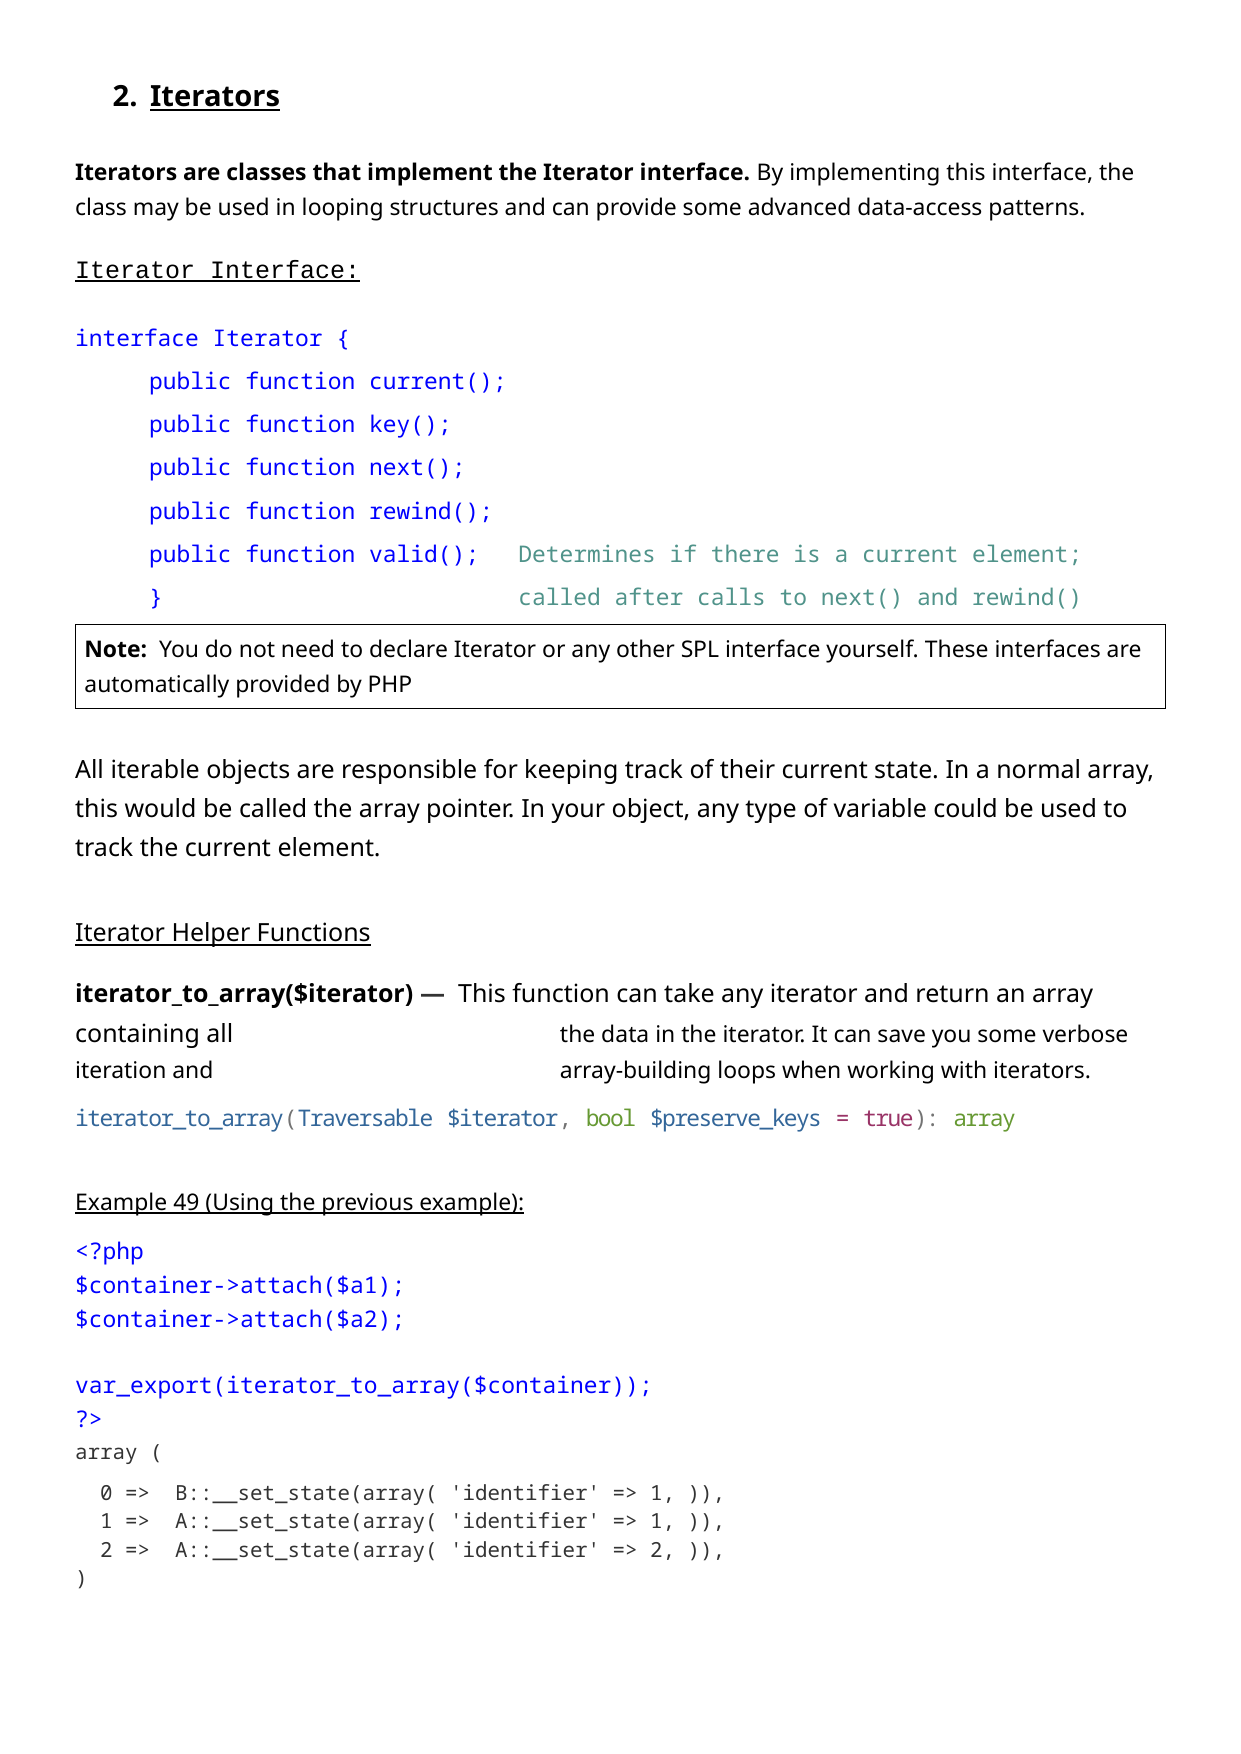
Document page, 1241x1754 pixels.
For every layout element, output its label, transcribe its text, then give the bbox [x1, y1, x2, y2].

list Iterators [112, 75, 1166, 115]
text public function current(); [149, 365, 1166, 396]
text ) [75, 1563, 1166, 1592]
text Example 49 (Using the previous example): [75, 1186, 1166, 1217]
text $container->attach($a2); [75, 1303, 1166, 1334]
text ?> [75, 1403, 1166, 1434]
text <?php [75, 1235, 1166, 1266]
text public function valid(); Determines if there is a current element; [149, 538, 1166, 569]
text public function next(); [149, 451, 1166, 483]
text $container->attach($a1); [75, 1269, 1166, 1300]
text Iterators are classes that implement the Iterator interface. By implementing this interface, the class may be used in looping structures and can provide some advanced data-access patterns. [75, 155, 1166, 223]
text 0 => B::__set_state(array( 'identifier' => 1, )), [75, 1478, 1166, 1506]
text var_export(iterator_to_array($container)); [75, 1369, 1166, 1400]
text public function key(); [149, 408, 1166, 439]
text All iterable objects are responsible for keeping track of their current state. In a normal array, this would be called the array pointer. In your object, any type of variable could be used to track the current element. [75, 751, 1166, 864]
text Note: You do not need to declare Iterator or any other SPL interface yourself. These interfaces are [76, 625, 1165, 658]
text } called after calls to next() and rewind() [149, 581, 1166, 612]
text iterator_to_array($iterator) — This function can take any iterator and return an array containing all the data in the iterator. It can save you some verbose iteration and array-building loops when working with iterators. [75, 976, 1166, 1085]
text array ( [75, 1437, 1166, 1466]
text Iterator Interface: [75, 257, 1166, 286]
text 1 => A::__set_state(array( 'identifier' => 1, )), [75, 1506, 1166, 1535]
text 2 => A::__set_state(array( 'identifier' => 2, )), [75, 1535, 1166, 1563]
text interface Iterator { [75, 322, 1166, 353]
text Iterator Helper Functions [75, 915, 1166, 949]
text automatically provided by PHP [76, 658, 1165, 708]
text public function rewind(); [149, 494, 1166, 526]
text iterator_to_array(Traversable $iterator, bool $preserve_keys = true): array [75, 1102, 1166, 1133]
